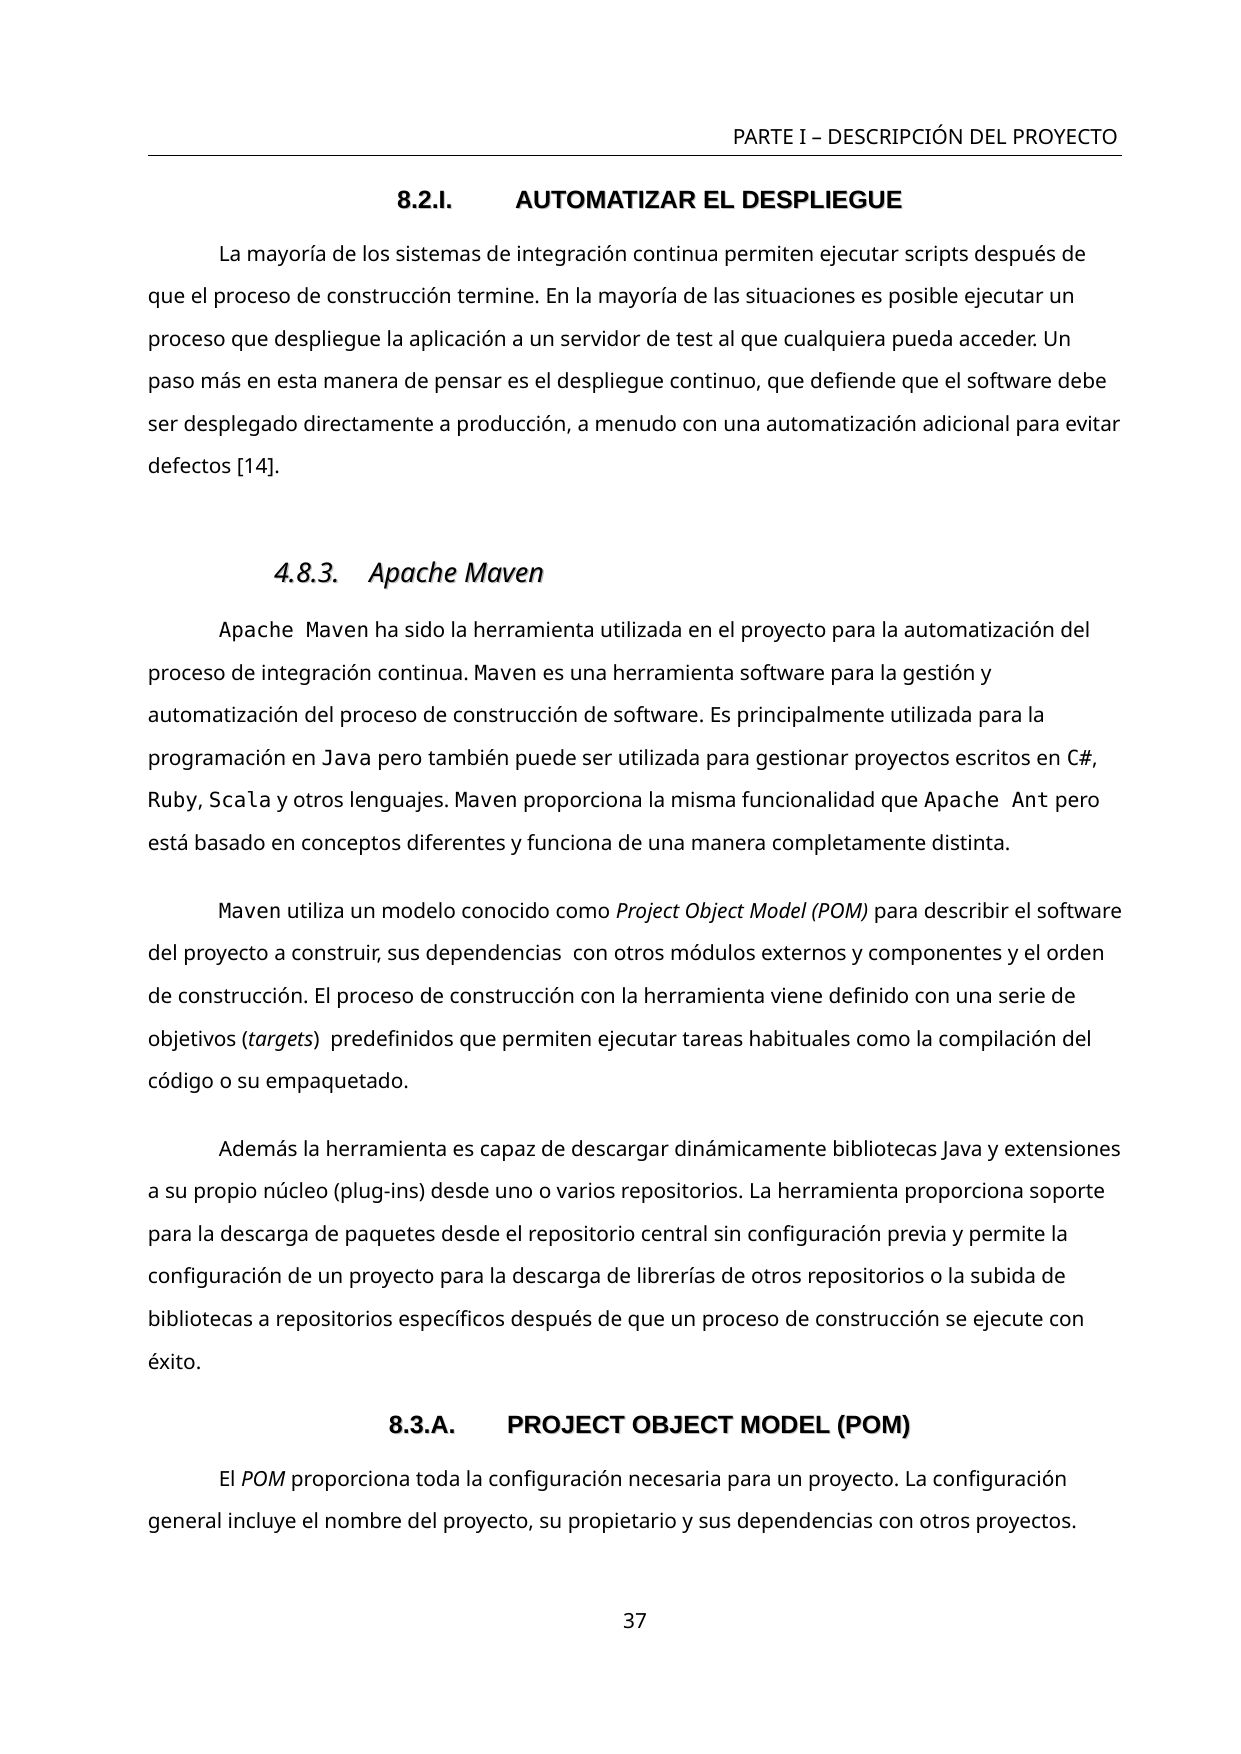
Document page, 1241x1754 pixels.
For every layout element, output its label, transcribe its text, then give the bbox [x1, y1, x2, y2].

subtitle Apache Maven [339, 553, 1122, 590]
subtitle Project Object Model (POM) [177, 1410, 1122, 1439]
text Maven utiliza un modelo conocido como Project Object Model (POM) para describir el software del proyecto a construir, sus dependencias con otros módulos externos y componentes y el orden de construcción. El proceso de construcción con la herramienta viene definido con una serie de objetivos (targets) predefinidos que permiten ejecutar tareas habituales como la compilación del código o su empaquetado. [148, 896, 1122, 1095]
text La mayoría de los sistemas de integración continua permiten ejecutar scripts después de que el proceso de construcción termine. En la mayoría de las situaciones es posible ejecutar un proceso que despliegue la aplicación a un servidor de test al que cualquiera pueda acceder. Un paso más en esta manera de pensar es el despliegue continuo, que defiende que el software debe ser desplegado directamente a producción, a menudo con una automatización adicional para evitar defectos [14]. [148, 239, 1122, 480]
text Además la herramienta es capaz de descargar dinámicamente bibliotecas Java y extensiones a su propio núcleo (plug-ins) desde uno o varios repositorios. La herramienta proporciona soporte para la descarga de paquetes desde el repositorio central sin configuración previa y permite la configuración de un proyecto para la descarga de librerías de otros repositorios o la subida de bibliotecas a repositorios específicos después de que un proceso de construcción se ejecute con éxito. [148, 1134, 1122, 1375]
subtitle Automatizar el despliegue [177, 185, 1122, 214]
text Apache Maven ha sido la herramienta utilizada en el proyecto para la automatización del proceso de integración continua. Maven es una herramienta software para la gestión y automatización del proceso de construcción de software. Es principalmente utilizada para la programación en Java pero también puede ser utilizada para gestionar proyectos escritos en C#, Ruby, Scala y otros lenguajes. Maven proporciona la misma funcionalidad que Apache Ant pero está basado en conceptos diferentes y funciona de una manera completamente distinta. [148, 615, 1122, 857]
text El POM proporciona toda la configuración necesaria para un proyecto. La configuración general incluye el nombre del proyecto, su propietario y sus dependencias con otros proyectos. [148, 1464, 1122, 1535]
